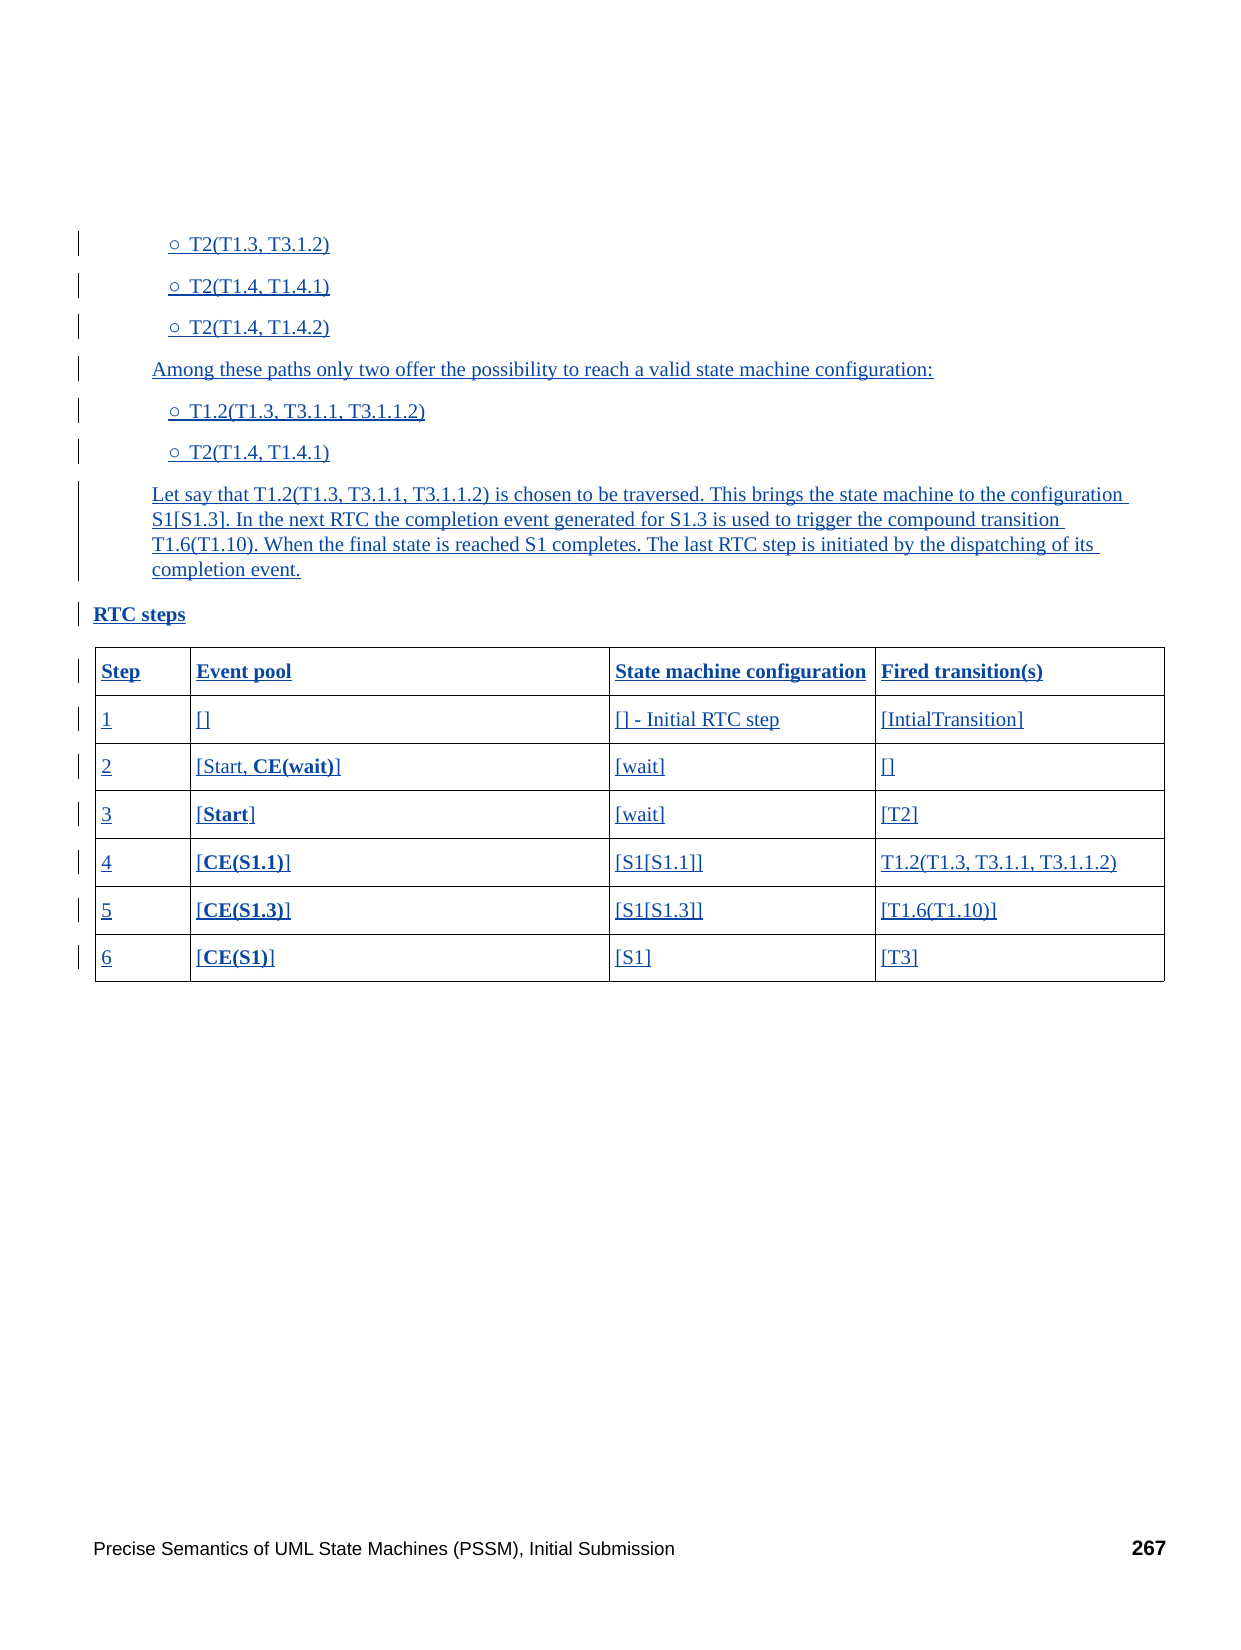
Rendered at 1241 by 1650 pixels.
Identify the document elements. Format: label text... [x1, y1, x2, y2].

table_cell [] [876, 744, 1164, 790]
table_cell [Start, CE(wait)] [191, 744, 609, 790]
table_header Fired transition(s) [876, 648, 1164, 695]
table_cell [] [191, 696, 609, 743]
table_cell [wait] [610, 744, 875, 790]
text RTC steps [93, 602, 1164, 626]
list T2(T1.4, T1.4.1) [168, 439, 1164, 464]
table_cell [T2] [876, 791, 1164, 838]
table_cell 6 [96, 935, 190, 981]
table_cell [CE(S1.3)] [191, 887, 609, 933]
table_cell T1.2(T1.3, T3.1.1, T3.1.1.2) [876, 839, 1164, 886]
list T2(T1.4, T1.4.2) [168, 314, 1164, 339]
table_cell [T3] [876, 935, 1164, 981]
list T2(T1.4, T1.4.1) [168, 273, 1164, 298]
list Among these paths only two offer the possibility to reach a valid state machine configuration: [131, 356, 1164, 381]
table_cell 5 [96, 887, 190, 933]
table_cell [T1.6(T1.10)] [876, 887, 1164, 933]
table_cell [IntialTransition] [876, 696, 1164, 743]
table_cell [wait] [610, 791, 875, 838]
table_header Step [96, 648, 190, 695]
table_cell [S1] [610, 935, 875, 981]
table_cell [] - Initial RTC step [610, 696, 875, 743]
table_cell 4 [96, 839, 190, 886]
table_cell [S1[S1.3]] [610, 887, 875, 933]
table_header Event pool [191, 648, 609, 695]
table_cell [CE(S1)] [191, 935, 609, 981]
list T1.2(T1.3, T3.1.1, T3.1.1.2) [168, 398, 1164, 423]
table_header State machine configuration [610, 648, 875, 695]
table_cell [CE(S1.1)] [191, 839, 609, 886]
list T2(T1.3, T3.1.2) [168, 231, 1164, 256]
table_cell [Start] [191, 791, 609, 838]
table_cell [S1[S1.1]] [610, 839, 875, 886]
list Let say that T1.2(T1.3, T3.1.1, T3.1.1.2) is chosen to be traversed. This brings the state machine to the configuration S1[S1.3]. In the next RTC the completion event generated for S1.3 is used to trigger the compound transition T1.6(T1.10). When the final state is reached S1 completes. The last RTC step is initiated by the dispatching of its completion event. [131, 481, 1164, 581]
table_cell 3 [96, 791, 190, 838]
table_cell 1 [96, 696, 190, 743]
table_cell 2 [96, 744, 190, 790]
